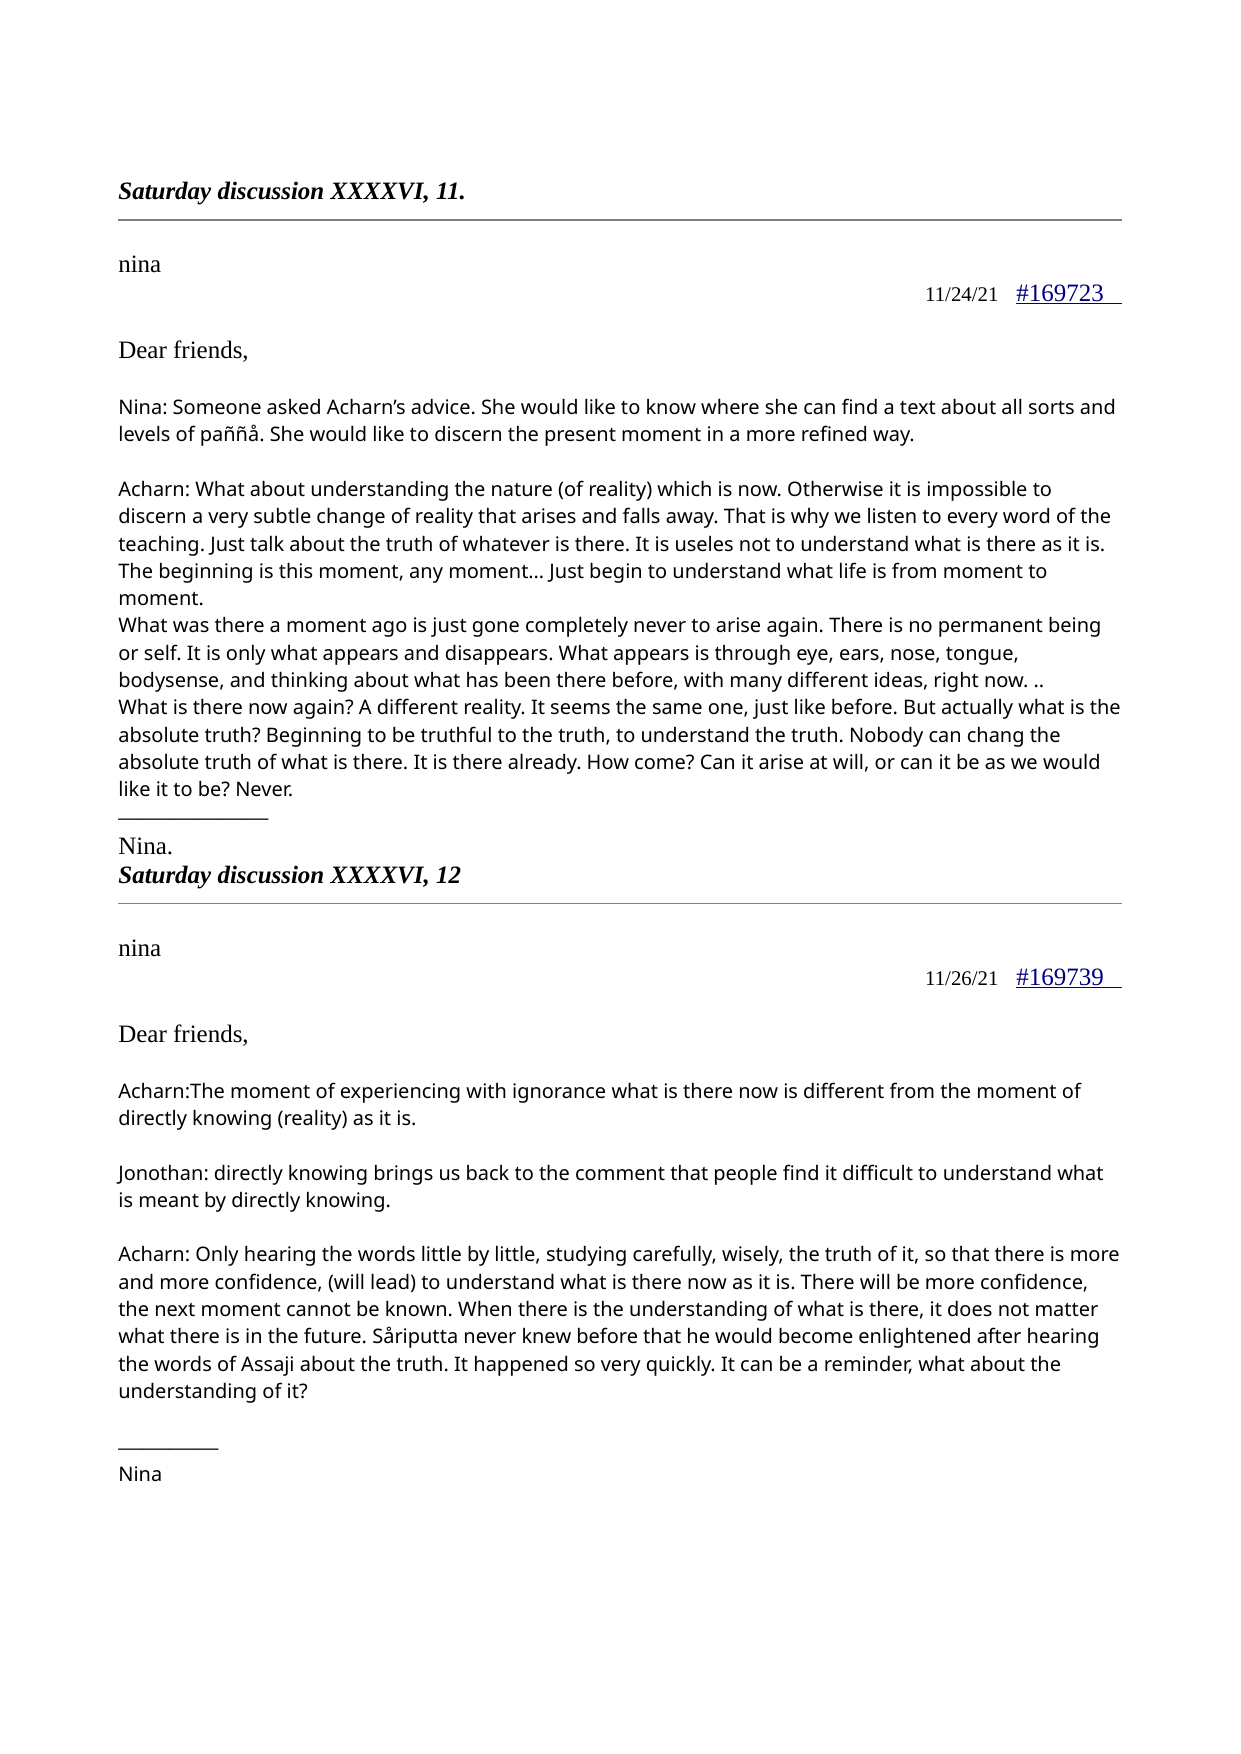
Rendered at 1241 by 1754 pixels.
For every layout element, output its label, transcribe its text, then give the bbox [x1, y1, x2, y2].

table_header nina 11/26/21 #169739 Dear friends, Acharn:The moment of experiencing with ignorance what is there now is different from the moment of directly knowing (reality) as it is. Jonothan: directly knowing brings us back to the comment that people find it difficult to understand what is meant by directly knowing. Acharn: Only hearing the words little by little, studying carefully, wisely, the truth of it, so that there is more and more confidence, (will lead) to understand what is there now as it is. There will be more confidence, the next moment cannot be known. When there is the understanding of what is there, it does not matter what there is in the future. Såriputta never knew before that he would become enlightened after hearing the words of Assaji about the truth. It happened so very quickly. It can be a reminder, what about the understanding of it? ———— Nina [118, 904, 1122, 1488]
subtitle Saturday discussion XXXXVI, 12 [118, 860, 1122, 889]
subtitle Saturday discussion XXXXVI, 11. [118, 176, 1122, 205]
table_header nina 11/24/21 #169723 Dear friends, Nina: Someone asked Acharn’s advice. She would like to know where she can find a text about all sorts and levels of paññå. She would like to discern the present moment in a more refined way. Acharn: What about understanding the nature (of reality) which is now. Otherwise it is impossible to discern a very subtle change of reality that arises and falls away. That is why we listen to every word of the teaching. Just talk about the truth of whatever is there. It is useles not to understand what is there as it is. The beginning is this moment, any moment… Just begin to understand what life is from moment to moment. What was there a moment ago is just gone completely never to arise again. There is no permanent being or self. It is only what appears and disappears. What appears is through eye, ears, nose, tongue, bodysense, and thinking about what has been there before, with many different ideas, right now. .. What is there now again? A different reality. It seems the same one, just like before. But actually what is the absolute truth? Beginning to be truthful to the truth, to understand the truth. Nobody can chang the absolute truth of what is there. It is there already. How come? Can it arise at will, or can it be as we would like it to be? Never. —————— Nina. [118, 221, 1122, 860]
